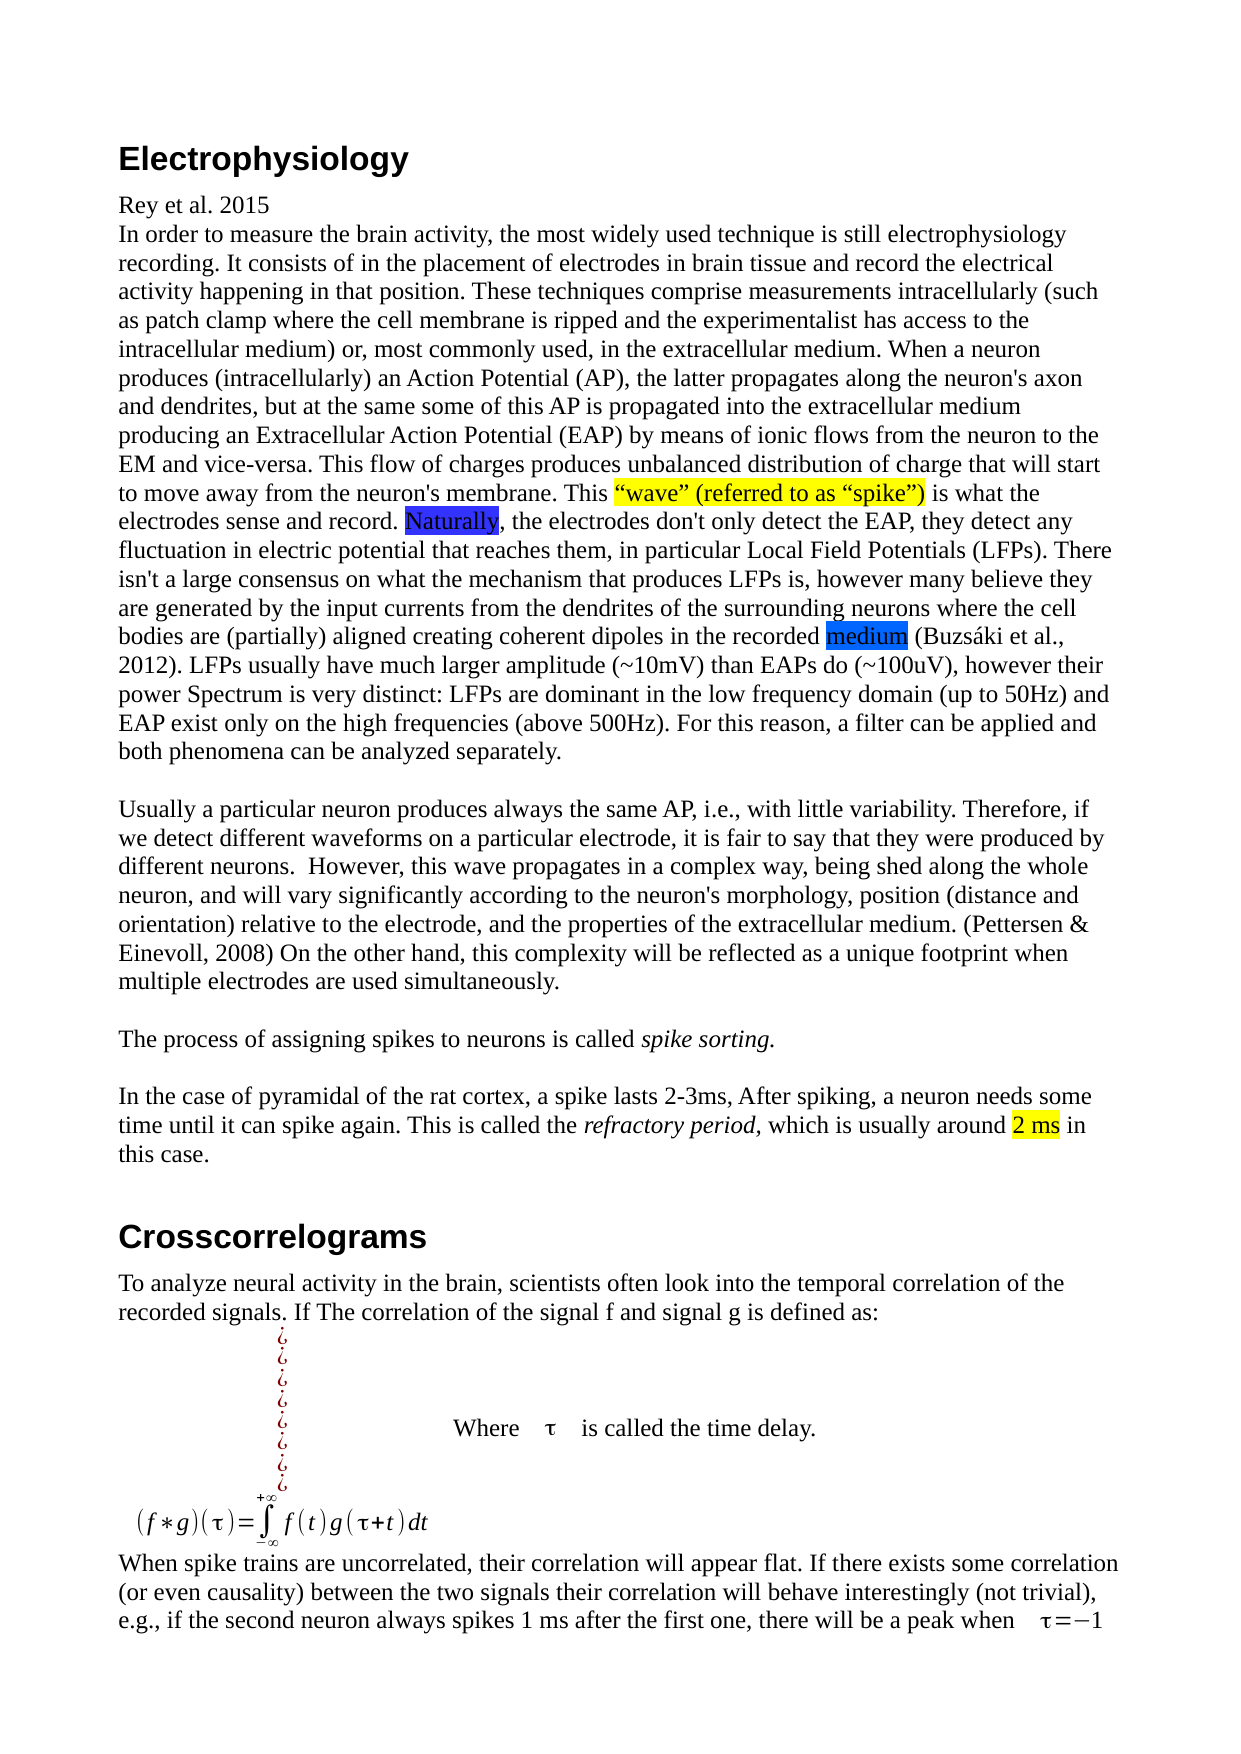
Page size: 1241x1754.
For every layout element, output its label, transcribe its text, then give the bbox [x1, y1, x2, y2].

text Where is called the time delay. [118, 1326, 1122, 1548]
text Rey et al. 2015 [118, 190, 1122, 219]
text When spike trains are uncorrelated, their correlation will appear flat. If there exists some correlation (or even causality) between the two signals their correlation will behave interestingly (not trivial), e.g., if the second neuron always spikes 1 ms after the first one, there will be a peak when . [118, 1548, 1122, 1634]
text Usually a particular neuron produces always the same AP, i.e., with little variability. Therefore, if we detect different waveforms on a particular electrode, it is fair to say that they were produced by different neurons. However, this wave propagates in a complex way, being shed along the whole neuron, and will vary significantly according to the neuron's morphology, position (distance and orientation) relative to the electrode, and the properties of the extracellular medium. (Pettersen & Einevoll, 2008) On the other hand, this complexity will be reflected as a unique footprint when multiple electrodes are used simultaneously. [118, 794, 1122, 995]
subtitle Crosscorrelograms [118, 1217, 1122, 1256]
text The process of assigning spikes to neurons is called spike sorting. [118, 1024, 1122, 1053]
text To analyze neural activity in the brain, scientists often look into the temporal correlation of the recorded signals. If The correlation of the signal f and signal g is defined as: [118, 1268, 1122, 1326]
subtitle Electrophysiology [118, 139, 1122, 178]
text In the case of pyramidal of the rat cortex, a spike lasts 2-3ms, After spiking, a neuron needs some time until it can spike again. This is called the refractory period, which is usually around 2 ms in this case. [118, 1081, 1122, 1168]
text In order to measure the brain activity, the most widely used technique is still electrophysiology recording. It consists of in the placement of electrodes in brain tissue and record the electrical activity happening in that position. These techniques comprise measurements intracellularly (such as patch clamp where the cell membrane is ripped and the experimentalist has access to the intracellular medium) or, most commonly used, in the extracellular medium. When a neuron produces (intracellularly) an Action Potential (AP), the latter propagates along the neuron's axon and dendrites, but at the same some of this AP is propagated into the extracellular medium producing an Extracellular Action Potential (EAP) by means of ionic flows from the neuron to the EM and vice-versa. This flow of charges produces unbalanced distribution of charge that will start to move away from the neuron's membrane. This “wave” (referred to as “spike”) is what the electrodes sense and record. Naturally, the electrodes don't only detect the EAP, they detect any fluctuation in electric potential that reaches them, in particular Local Field Potentials (LFPs). There isn't a large consensus on what the mechanism that produces LFPs is, however many believe they are generated by the input currents from the dendrites of the surrounding neurons where the cell bodies are (partially) aligned creating coherent dipoles in the recorded medium (Buzsáki et al., 2012). LFPs usually have much larger amplitude (~10mV) than EAPs do (~100uV), however their power Spectrum is very distinct: LFPs are dominant in the low frequency domain (up to 50Hz) and EAP exist only on the high frequencies (above 500Hz). For this reason, a filter can be applied and both phenomena can be analyzed separately. [118, 219, 1122, 765]
